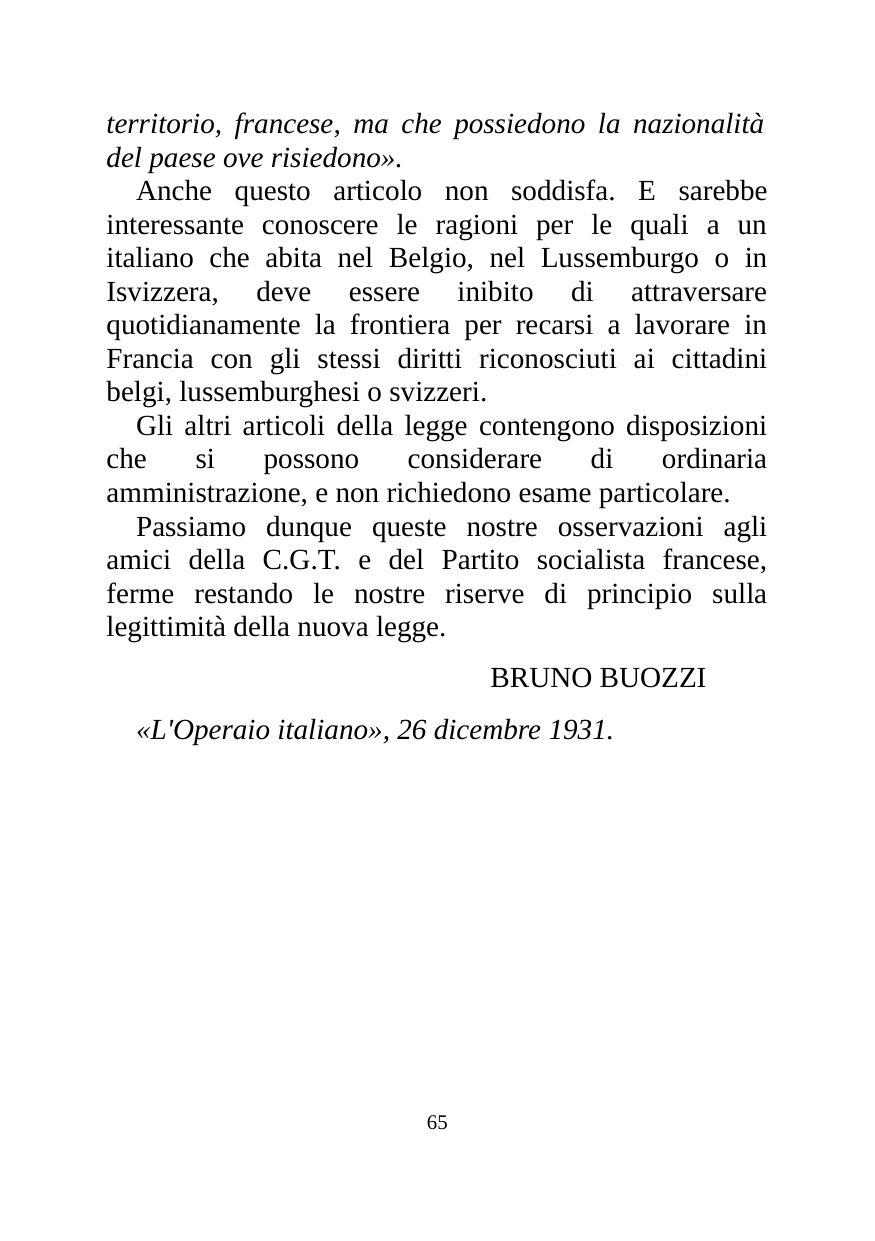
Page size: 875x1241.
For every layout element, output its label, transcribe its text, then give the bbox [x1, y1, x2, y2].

text Anche questo articolo non soddisfa. E sarebbe interessante conoscere le ragioni per le quali a un italiano che abita nel Belgio, nel Lussemburgo o in Isvizzera, deve essere inibito di attraversare quotidianamente la frontiera per recarsi a lavorare in Francia con gli stessi diritti riconosciuti ai cittadini belgi, lussemburghesi o svizzeri. [106, 173, 768, 408]
text Passiamo dunque queste nostre osservazioni agli amici della C.G.T. e del Partito socialista francese, ferme restando le nostre riserve di principio sulla legittimità della nuova legge. [106, 509, 768, 643]
text Gli altri articoli della legge contengono disposizioni che si possono considerare di ordinaria amministrazione, e non richiedono esame particolare. [106, 408, 768, 509]
text territorio, francese, ma che possiedono la nazionalità del paese ove risiedono». [106, 106, 768, 173]
text «L'Operaio italiano», 26 dicembre 1931. [106, 712, 768, 745]
text BRUNO BUOZZI [461, 661, 768, 694]
